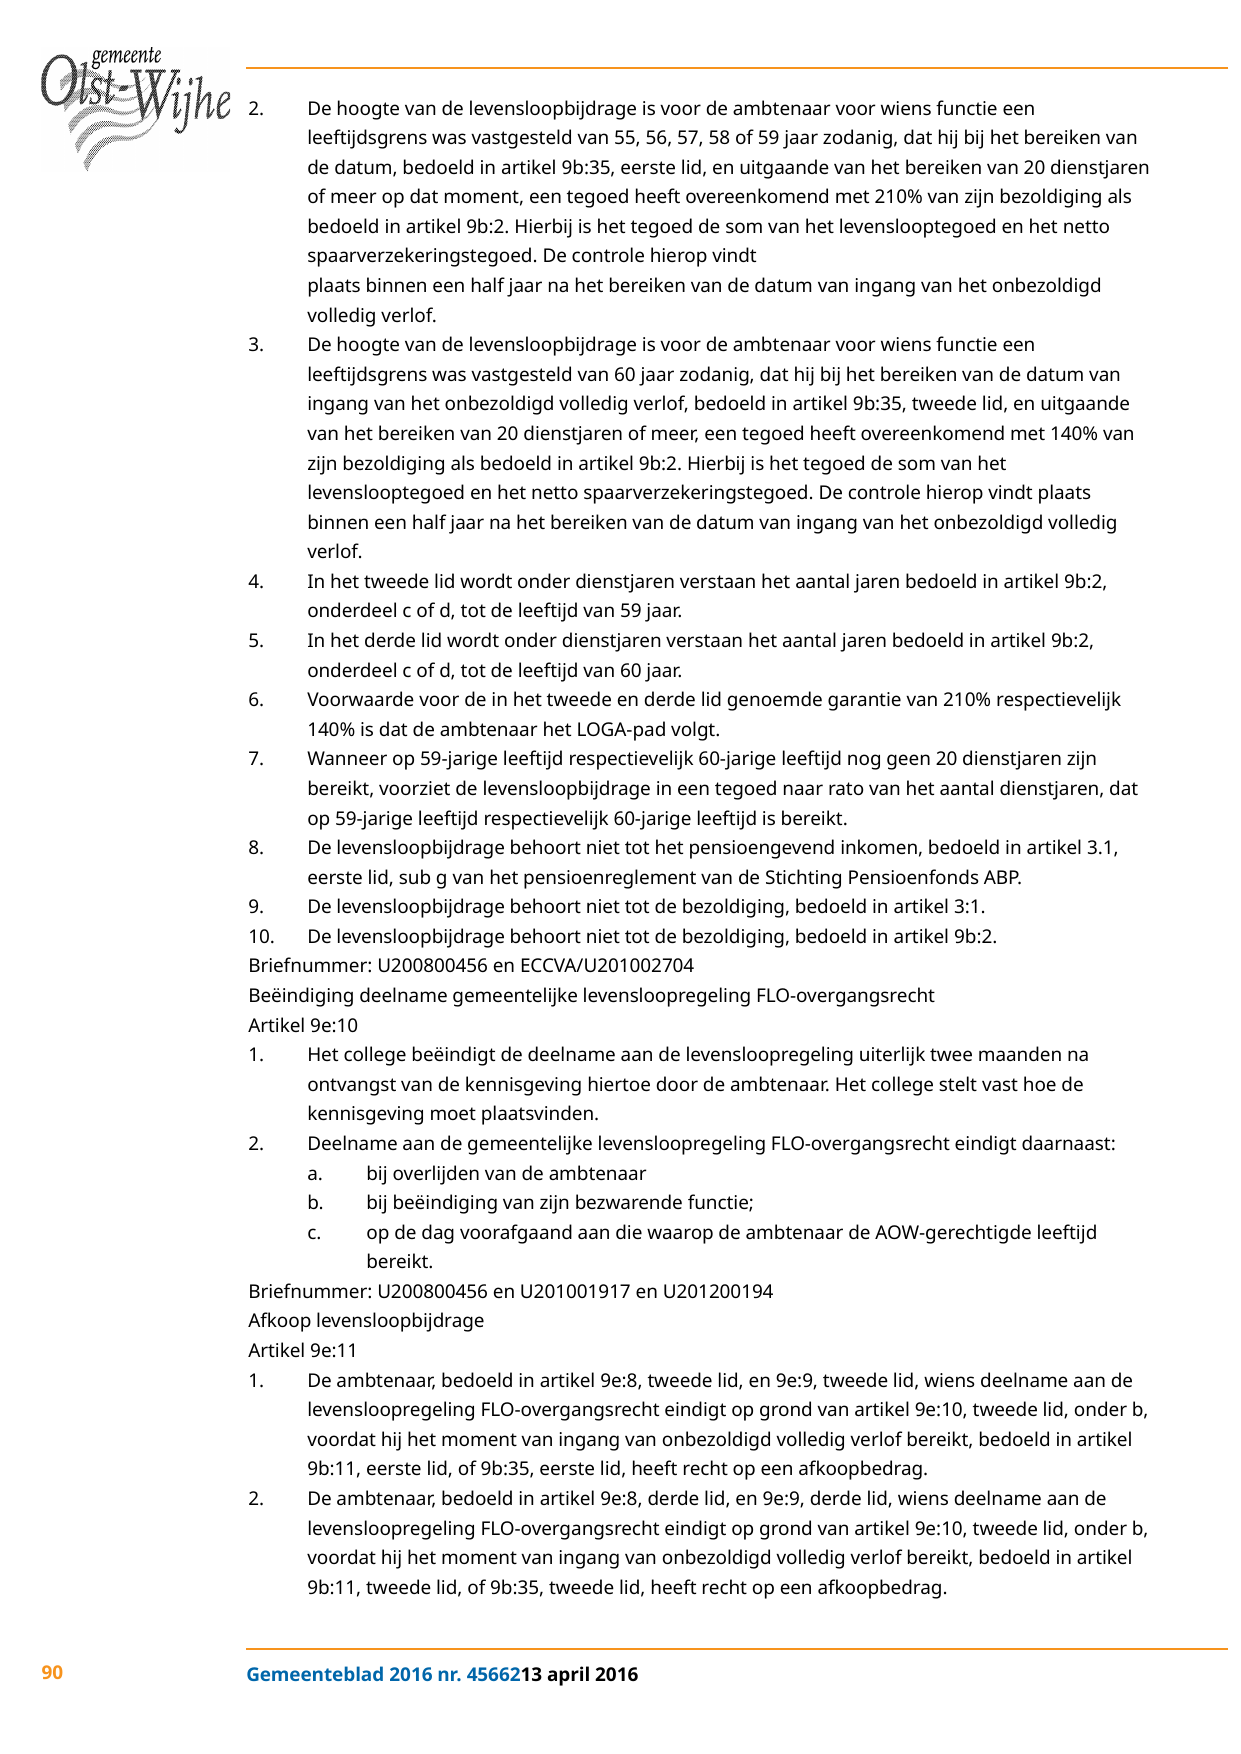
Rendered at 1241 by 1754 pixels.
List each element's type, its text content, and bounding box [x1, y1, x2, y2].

list De ambtenaar, bedoeld in artikel 9e:8, tweede lid, en 9e:9, tweede lid, wiens deelname aan de levensloopregeling FLO-overgangsrecht eindigt op grond van artikel 9e:10, tweede lid, onder b, voordat hij het moment van ingang van onbezoldigd volledig verlof bereikt, bedoeld in artikel 9b:11, eerste lid, of 9b:35, eerste lid, heeft recht op een afkoopbedrag. [248, 1367, 1152, 1481]
picture [41, 47, 231, 172]
text Beëindiging deelname gemeentelijke levensloopregeling FLO-overgangsrecht [248, 982, 1152, 1008]
text Briefnummer: U200800456 en U201001917 en U201200194 [248, 1278, 1152, 1304]
list De levensloopbijdrage behoort niet tot het pensioengevend inkomen, bedoeld in artikel 3.1, eerste lid, sub g van het pensioenreglement van de Stichting Pensioenfonds ABP. [248, 834, 1152, 890]
list De ambtenaar, bedoeld in artikel 9e:8, derde lid, en 9e:9, derde lid, wiens deelname aan de levensloopregeling FLO-overgangsrecht eindigt op grond van artikel 9e:10, tweede lid, onder b, voordat hij het moment van ingang van onbezoldigd volledig verlof bereikt, bedoeld in artikel 9b:11, tweede lid, of 9b:35, tweede lid, heeft recht op een afkoopbedrag. [248, 1485, 1152, 1600]
text Artikel 9e:10 [248, 1012, 1152, 1038]
text Artikel 9e:11 [248, 1337, 1152, 1363]
list bij overlijden van de ambtenaar [307, 1160, 1152, 1186]
list op de dag voorafgaand aan die waarop de ambtenaar de AOW-gerechtigde leeftijd bereikt. [307, 1219, 1152, 1274]
list De levensloopbijdrage behoort niet tot de bezoldiging, bedoeld in artikel 3:1. [248, 893, 1152, 919]
list De hoogte van de levensloopbijdrage is voor de ambtenaar voor wiens functie een leeftijdsgrens was vastgesteld van 55, 56, 57, 58 of 59 jaar zodanig, dat hij bij het bereiken van de datum, bedoeld in artikel 9b:35, eerste lid, en uitgaande van het bereiken van 20 dienstjaren of meer op dat moment, een tegoed heeft overeenkomend met 210% van zijn bezoldiging als bedoeld in artikel 9b:2. Hierbij is het tegoed de som van het levenslooptegoed en het netto spaarverzekeringstegoed. De controle hierop vindt [248, 95, 1152, 268]
list De levensloopbijdrage behoort niet tot de bezoldiging, bedoeld in artikel 9b:2. [248, 923, 1152, 949]
list Deelname aan de gemeentelijke levensloopregeling FLO-overgangsrecht eindigt daarnaast: [248, 1130, 1152, 1156]
list Voorwaarde voor de in het tweede en derde lid genoemde garantie van 210% respectievelijk 140% is dat de ambtenaar het LOGA-pad volgt. [248, 686, 1152, 742]
list In het derde lid wordt onder dienstjaren verstaan het aantal jaren bedoeld in artikel 9b:2, onderdeel c of d, tot de leeftijd van 60 jaar. [248, 627, 1152, 683]
list bij beëindiging van zijn bezwarende functie; [307, 1189, 1152, 1215]
text Afkoop levensloopbijdrage [248, 1308, 1152, 1333]
list De hoogte van de levensloopbijdrage is voor de ambtenaar voor wiens functie een leeftijdsgrens was vastgesteld van 60 jaar zodanig, dat hij bij het bereiken van de datum van ingang van het onbezoldigd volledig verlof, bedoeld in artikel 9b:35, tweede lid, en uitgaande van het bereiken van 20 dienstjaren of meer, een tegoed heeft overeenkomend met 140% van zijn bezoldiging als bedoeld in artikel 9b:2. Hierbij is het tegoed de som van het levenslooptegoed en het netto spaarverzekeringstegoed. De controle hierop vindt plaats binnen een half jaar na het bereiken van de datum van ingang van het onbezoldigd volledig verlof. [248, 331, 1152, 564]
list In het tweede lid wordt onder dienstjaren verstaan het aantal jaren bedoeld in artikel 9b:2, onderdeel c of d, tot de leeftijd van 59 jaar. [248, 568, 1152, 623]
list plaats binnen een half jaar na het bereiken van de datum van ingang van het onbezoldigd volledig verlof. [248, 272, 1152, 328]
list Het college beëindigt de deelname aan de levensloopregeling uiterlijk twee maanden na ontvangst van de kennisgeving hiertoe door de ambtenaar. Het college stelt vast hoe de kennisgeving moet plaatsvinden. [248, 1041, 1152, 1126]
list Wanneer op 59-jarige leeftijd respectievelijk 60-jarige leeftijd nog geen 20 dienstjaren zijn bereikt, voorziet de levensloopbijdrage in een tegoed naar rato van het aantal dienstjaren, dat op 59-jarige leeftijd respectievelijk 60-jarige leeftijd is bereikt. [248, 746, 1152, 831]
text Briefnummer: U200800456 en ECCVA/U201002704 [248, 953, 1152, 978]
